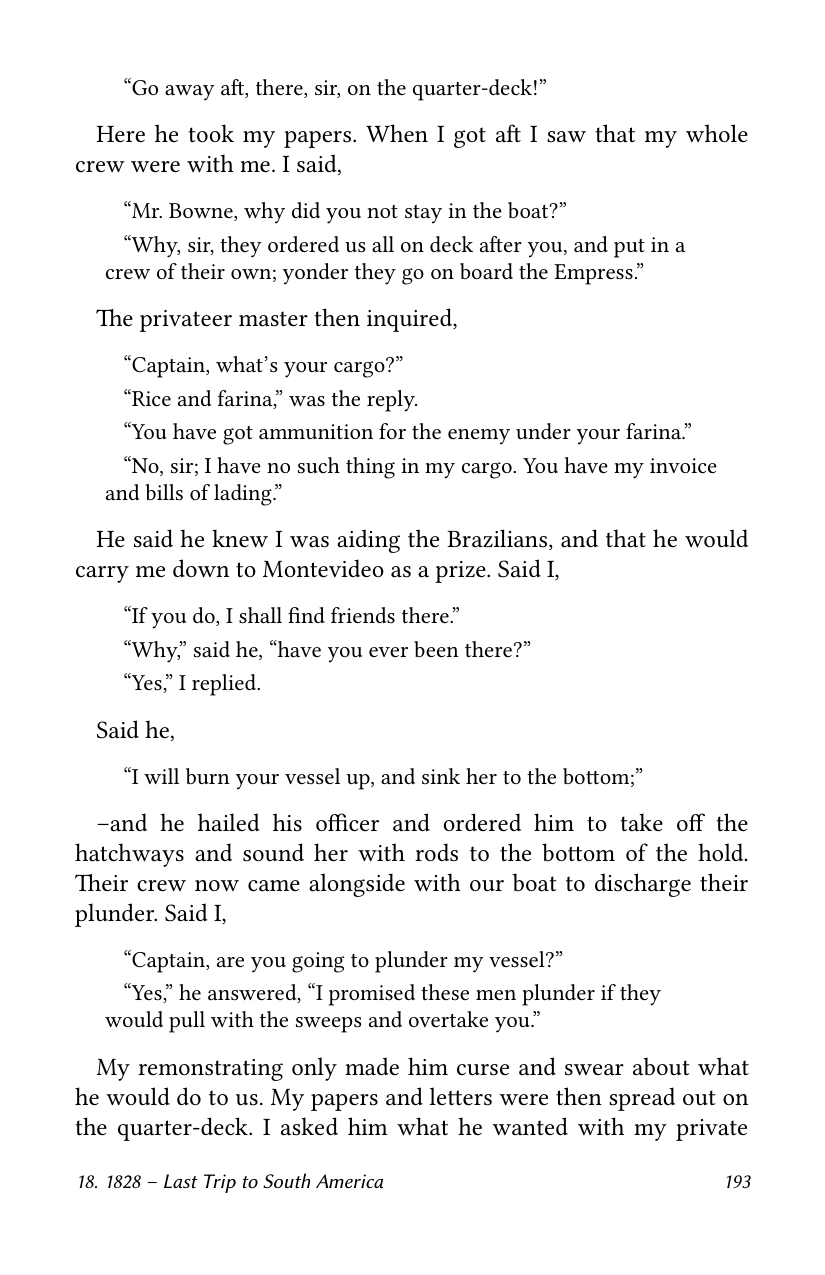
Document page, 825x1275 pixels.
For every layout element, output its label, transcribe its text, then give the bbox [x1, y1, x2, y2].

text “I will burn your vessel up, and sink her to the bottom;” [105, 763, 720, 790]
text “Captain, are you going to plunder my vessel?” [105, 947, 720, 973]
text “Go away aft, there, sir, on the quarter-deck!” [105, 75, 720, 101]
text “Yes,” he answered, “I promised these men plunder if they would pull with the sweeps and overtake you.” [105, 980, 720, 1033]
text “Why,” said he, “have you ever been there?” [105, 637, 720, 663]
text “Captain, what’s your cargo?” [105, 352, 720, 378]
text “Why, sir, they ordered us all on deck after you, and put in a crew of their own; yonder they go on board the Empress.” [105, 232, 720, 285]
text –and he hailed his officer and ordered him to take off the hatchways and sound her with rods to the bottom of the hold. Their crew now came alongside with our boat to discharge their plunder. Said I, [75, 809, 750, 927]
text He said he knew I was aiding the Brazilians, and that he would carry me down to Montevideo as a prize. Said I, [75, 526, 750, 584]
text “Yes,” I replied. [105, 670, 720, 696]
text “If you do, I shall find friends there.” [105, 603, 720, 629]
text “Rice and farina,” was the reply. [105, 386, 720, 412]
text “No, sir; I have no such thing in my cargo. You have my invoice and bills of lading.” [105, 453, 720, 506]
text My remonstrating only made him curse and swear about what he would do to us. My papers and letters were then spread out on the quarter-deck. I asked him what he wanted with my private [75, 1053, 750, 1141]
text The privateer master then inquired, [75, 304, 750, 333]
text “You have got ammunition for the enemy under your farina.” [105, 419, 720, 445]
text Said he, [75, 716, 750, 744]
text “Mr. Bowne, why did you not stay in the boat?” [105, 198, 720, 224]
text Here he took my papers. When I got aft I saw that my whole crew were with me. I said, [75, 120, 750, 179]
